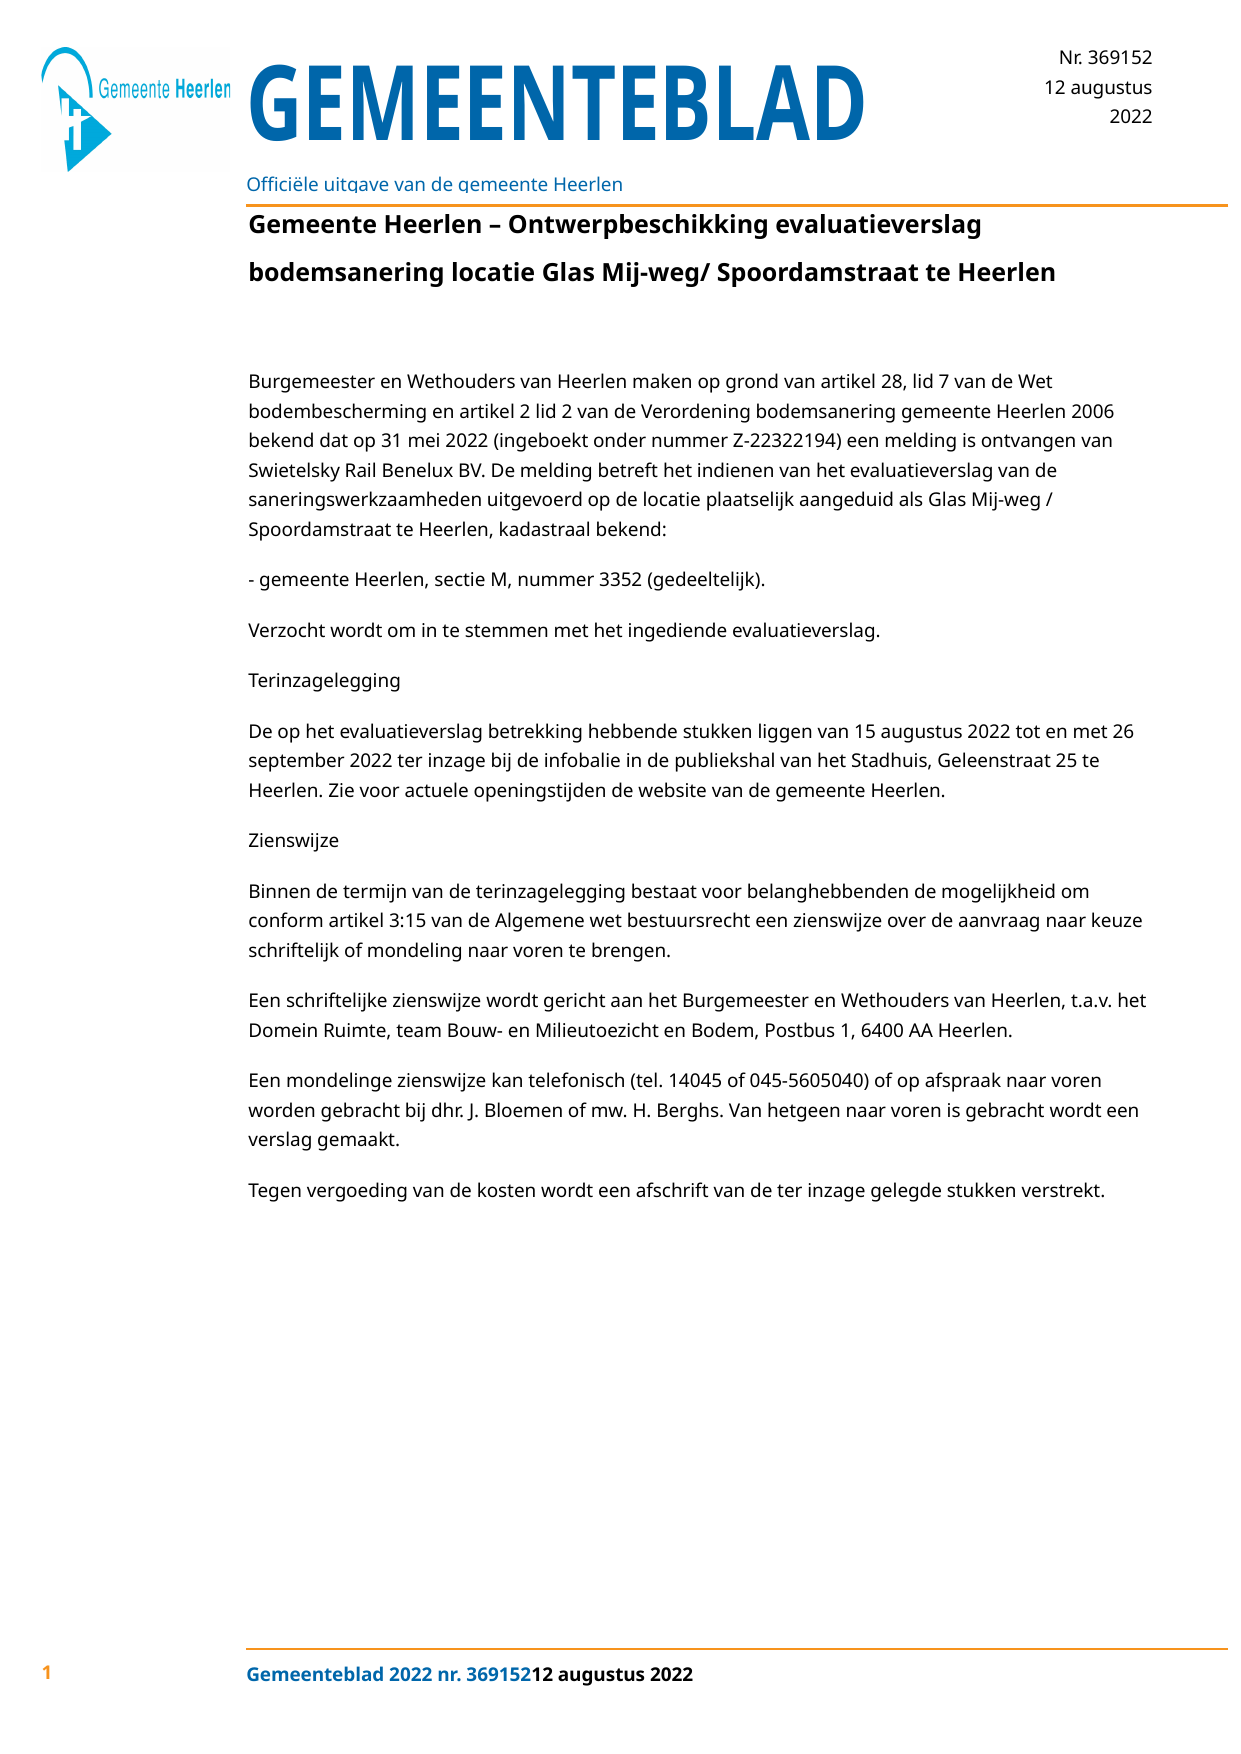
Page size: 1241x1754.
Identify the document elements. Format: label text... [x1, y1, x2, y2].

text Een schriftelijke zienswijze wordt gericht aan het Burgemeester en Wethouders van Heerlen, t.a.v. het Domein Ruimte, team Bouw- en Milieutoezicht en Bodem, Postbus 1, 6400 AA Heerlen. [248, 987, 1152, 1043]
text Tegen vergoeding van de kosten wordt een afschrift van de ter inzage gelegde stukken verstrekt. [248, 1177, 1152, 1203]
text Een mondelinge zienswijze kan telefonisch (tel. 14045 of 045-5605040) of op afspraak naar voren worden gebracht bij dhr. J. Bloemen of mw. H. Berghs. Van hetgeen naar voren is gebracht wordt een verslag gemaakt. [248, 1067, 1152, 1152]
picture [41, 47, 231, 172]
text Burgemeester en Wethouders van Heerlen maken op grond van artikel 28, lid 7 van de Wet bodembescherming en artikel 2 lid 2 van de Verordening bodemsanering gemeente Heerlen 2006 bekend dat op 31 mei 2022 (ingeboekt onder nummer Z-22322194) een melding is ontvangen van Swietelsky Rail Benelux BV. De melding betreft het indienen van het evaluatieverslag van de saneringswerkzaamheden uitgevoerd op de locatie plaatselijk aangeduid als Glas Mij-weg / Spoordamstraat te Heerlen, kadastraal bekend: [248, 368, 1152, 542]
picture [41, 47, 59, 70]
text Binnen de termijn van de terinzagelegging bestaat voor belanghebbenden de mogelijkheid om conform artikel 3:15 van de Algemene wet bestuursrecht een zienswijze over de aanvraag naar keuze schriftelijk of mondeling naar voren te brengen. [248, 878, 1152, 963]
text - gemeente Heerlen, sectie M, nummer 3352 (gedeeltelijk). [248, 567, 1152, 592]
text Verzocht wordt om in te stemmen met het ingediende evaluatieverslag. [248, 617, 1152, 643]
text Gemeente Heerlen – Ontwerpbeschikking evaluatieverslag bodemsanering locatie Glas Mij-weg/ Spoordamstraat te Heerlen [248, 207, 1152, 288]
text Zienswijze [248, 827, 1152, 853]
text De op het evaluatieverslag betrekking hebbende stukken liggen van 15 augustus 2022 tot en met 26 september 2022 ter inzage bij de infobalie in de publiekshal van het Stadhuis, Geleenstraat 25 te Heerlen. Zie voor actuele openingstijden de website van de gemeente Heerlen. [248, 718, 1152, 803]
text Terinzagelegging [248, 667, 1152, 693]
